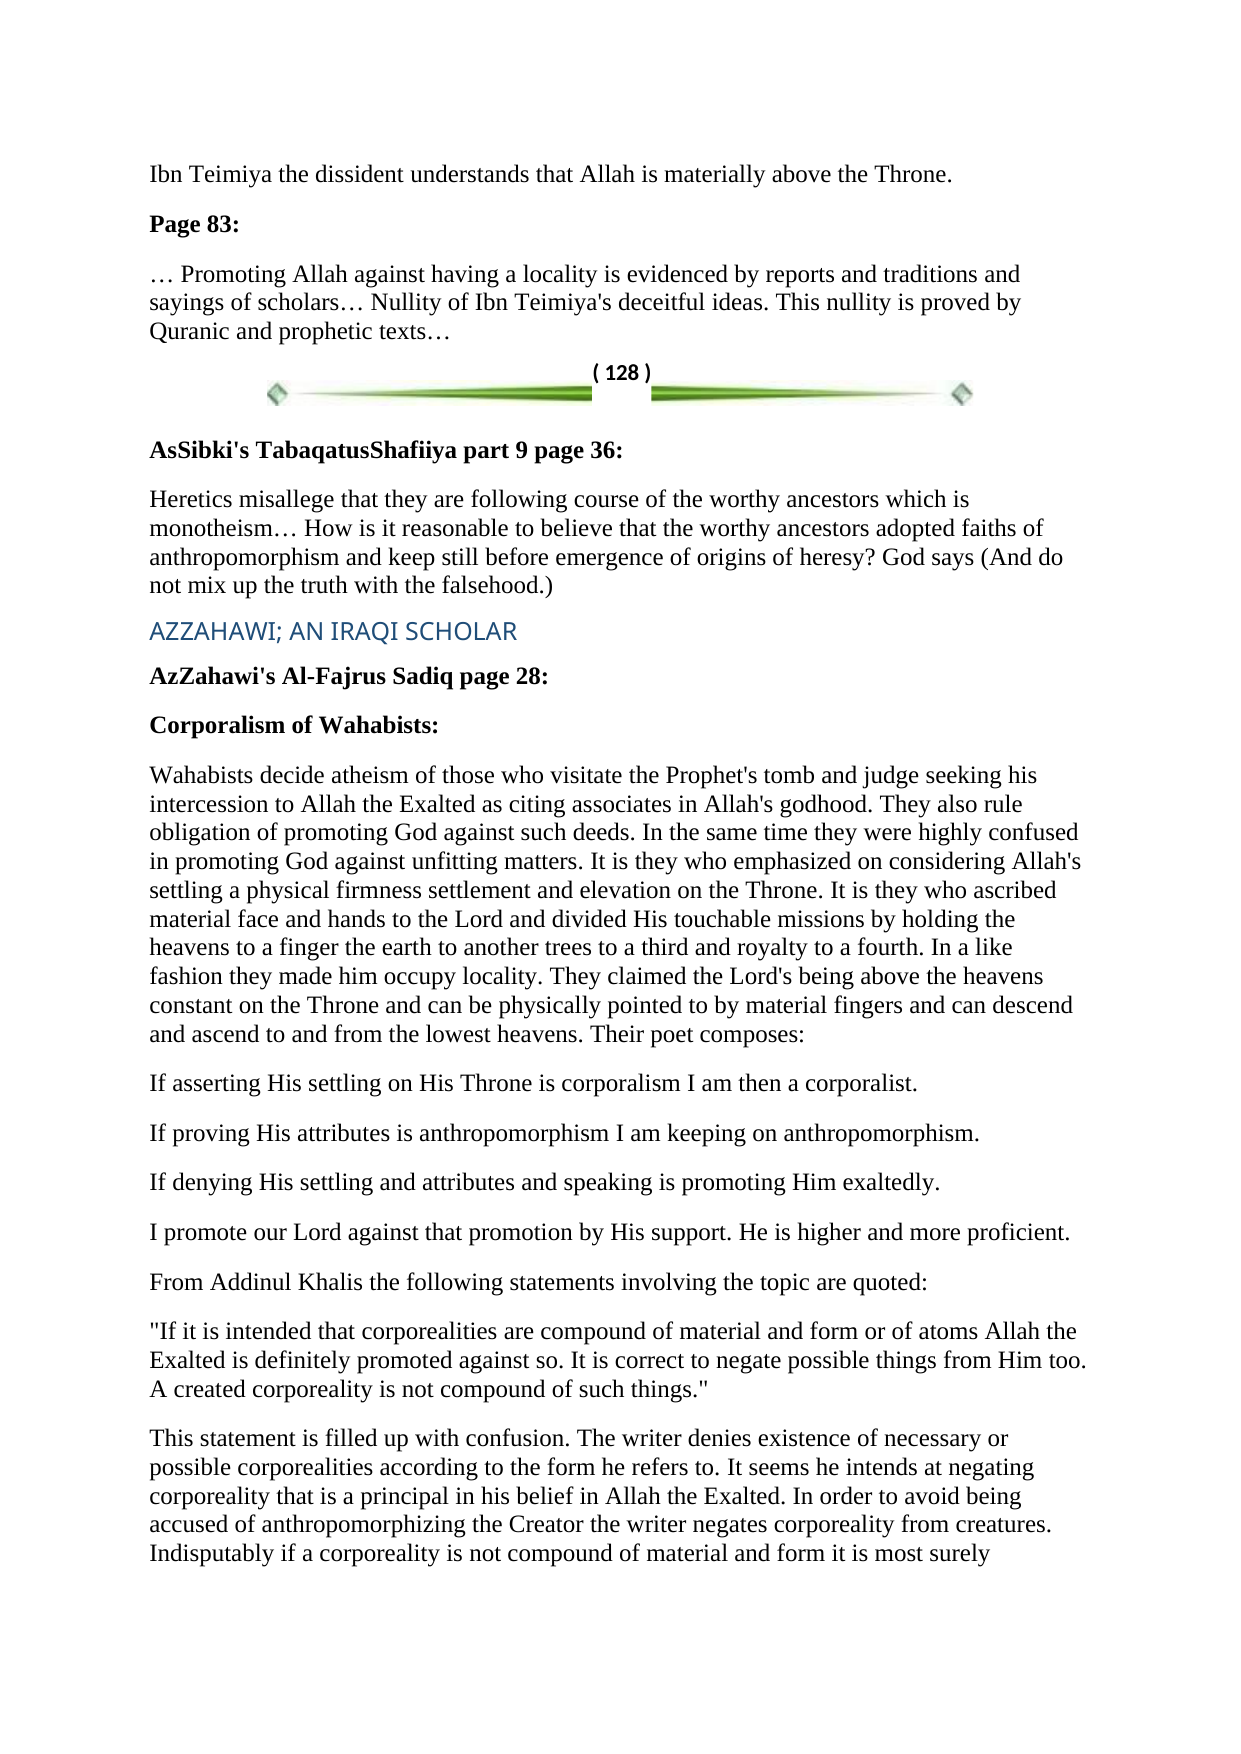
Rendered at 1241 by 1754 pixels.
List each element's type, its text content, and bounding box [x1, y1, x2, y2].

table_header Ibn Teimiya the dissident understands that Allah is materially above the Throne. Page 83: … Promoting Allah against having a locality is evidenced by reports and traditions and sayings of scholars… Nullity of Ibn Teimiya's deceitful ideas. This nullity is proved by Quranic and prophetic texts… [148, 148, 1093, 357]
table_header ( 128 ) As­Sibki's Tabaqatus­Shafiiya part 9 page 36: Heretics misallege that they are following course of the worthy ancestors which is monotheism… How is it reasonable to believe that the worthy ancestors adopted faiths of anthropomorphism and keep still before emergence of origins of heresy? God says (And do not mix up the truth with the falsehood.) AZ­ZAHAWI; AN IRAQI SCHOLAR Az­Zahawi's Al-­Fajrus Sadiq page 28: Corporalism of Wahabists: Wahabists decide atheism of those who visitate the Prophet's tomb and judge seeking his intercession to Allah the Exalted as citing associates in Allah's godhood. They also rule obligation of promoting God against such deeds. In the same time they were highly confused in promoting God against unfitting matters. It is they who emphasized on considering Allah's settling a physical firmness settlement and elevation on the Throne. It is they who ascribed material face and hands to the Lord and divided His touchable missions by holding the heavens to a finger the earth to another trees to a third and royalty to a fourth. In a like fashion they made him occupy locality. They claimed the Lord's being above the heavens constant on the Throne and can be physically pointed to by material fingers and can descend and ascend to and from the lowest heavens. Their poet composes: If asserting His settling on His Throne is corporalism I am then a corporalist. If proving His attributes is anthropomorphism I am keeping on anthropomorphism. If denying His settling and attributes and speaking is promoting Him exaltedly. I promote our Lord against that promotion by His support. He is higher and more proficient. From Addinul Khalis the following statements involving the topic are quoted: "If it is intended that corporealities are compound of material and form or of atoms Allah the Exalted is definitely promoted against so. It is correct to negate possible things from Him too. A created corporeality is not compound of such things." This statement is filled up with confusion. The writer denies existence of necessary or possible corporealities according to the form he refers to. It seems he intends at negating corporeality that is a principal in his belief in Allah the Exalted. In order to avoid being accused of anthropomorphizing the Creator the writer negates corporeality from creatures. Indisputably if a corporeality is not compound of material and form it is most surely [148, 357, 1093, 1568]
